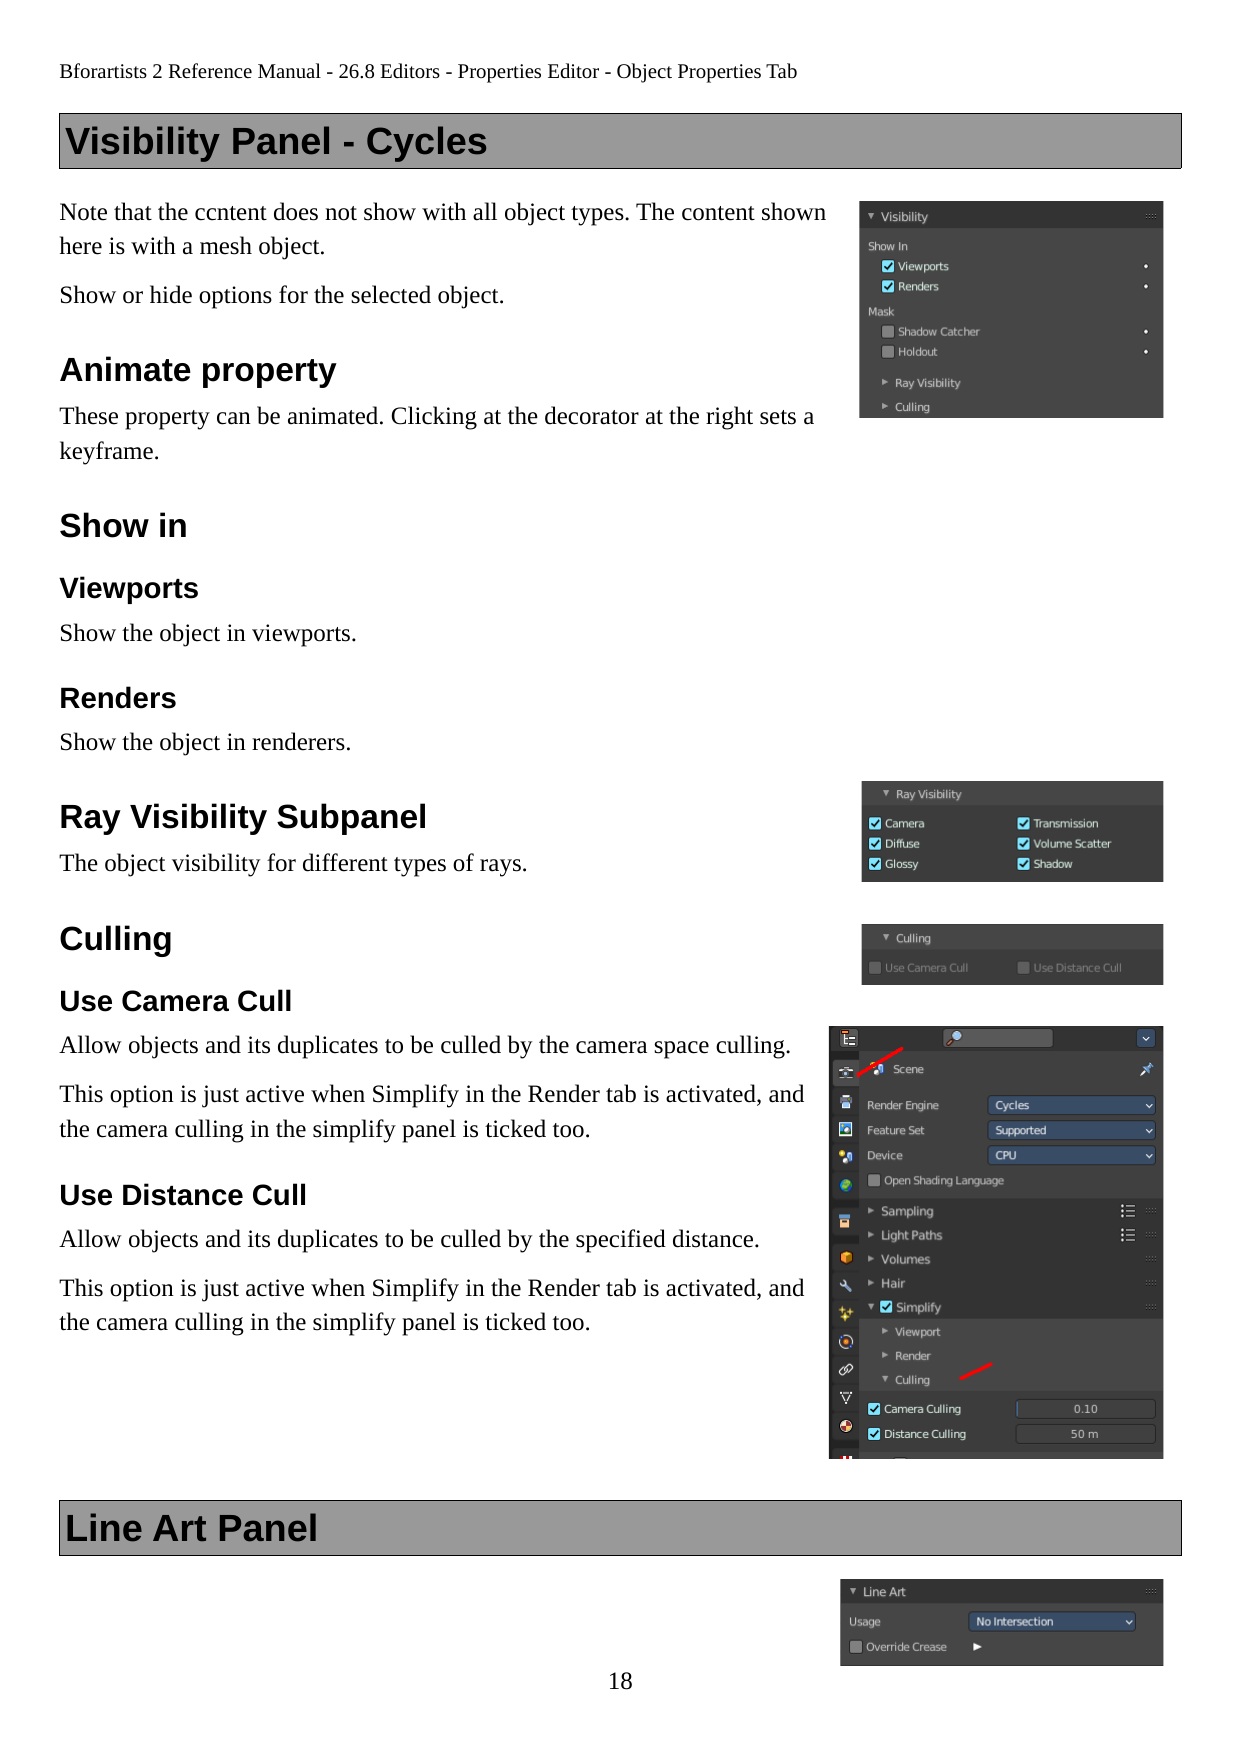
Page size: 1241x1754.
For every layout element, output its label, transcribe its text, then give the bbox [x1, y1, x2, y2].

text The object visibility for different types of rays. [59, 848, 861, 877]
text Note that the ccntent does not show with all object types. The content shown here is with a mesh object. [59, 197, 1181, 260]
subtitle Show in [59, 506, 1181, 544]
text These property can be animated. Clicking at the decorator at the right sets a keyframe. [59, 401, 1181, 464]
subtitle Ray Visibility Subpanel [59, 797, 861, 836]
subtitle [1164, 1178, 1181, 1211]
text Show or hide options for the selected object. [59, 280, 859, 309]
table_header Visibility Panel - Cycles [60, 114, 1181, 168]
subtitle Use Camera Cull [59, 984, 1181, 1018]
subtitle Culling [59, 918, 1181, 957]
picture [828, 1026, 1164, 1459]
table_header Line Art Panel [60, 1501, 1181, 1555]
subtitle [1164, 350, 1181, 389]
text This option is just active when Simplify in the Render tab is activated, and the camera culling in the simplify panel is ticked too. [59, 1079, 828, 1143]
text This option is just active when Simplify in the Render tab is activated, and the camera culling in the simplify panel is ticked too. [59, 1273, 828, 1336]
subtitle Viewports [59, 571, 1181, 605]
text Show the object in viewports. [59, 618, 1181, 646]
subtitle Animate property [59, 350, 859, 389]
subtitle Use Distance Cull [59, 1178, 828, 1211]
subtitle [1164, 797, 1181, 836]
text Allow objects and its duplicates to be culled by the specified distance. [59, 1224, 828, 1253]
subtitle Renders [59, 681, 1181, 715]
text Allow objects and its duplicates to be culled by the camera space culling. [59, 1030, 828, 1059]
text Show the object in renderers. [59, 727, 1181, 756]
picture [840, 1579, 1164, 1666]
picture [859, 201, 1164, 418]
